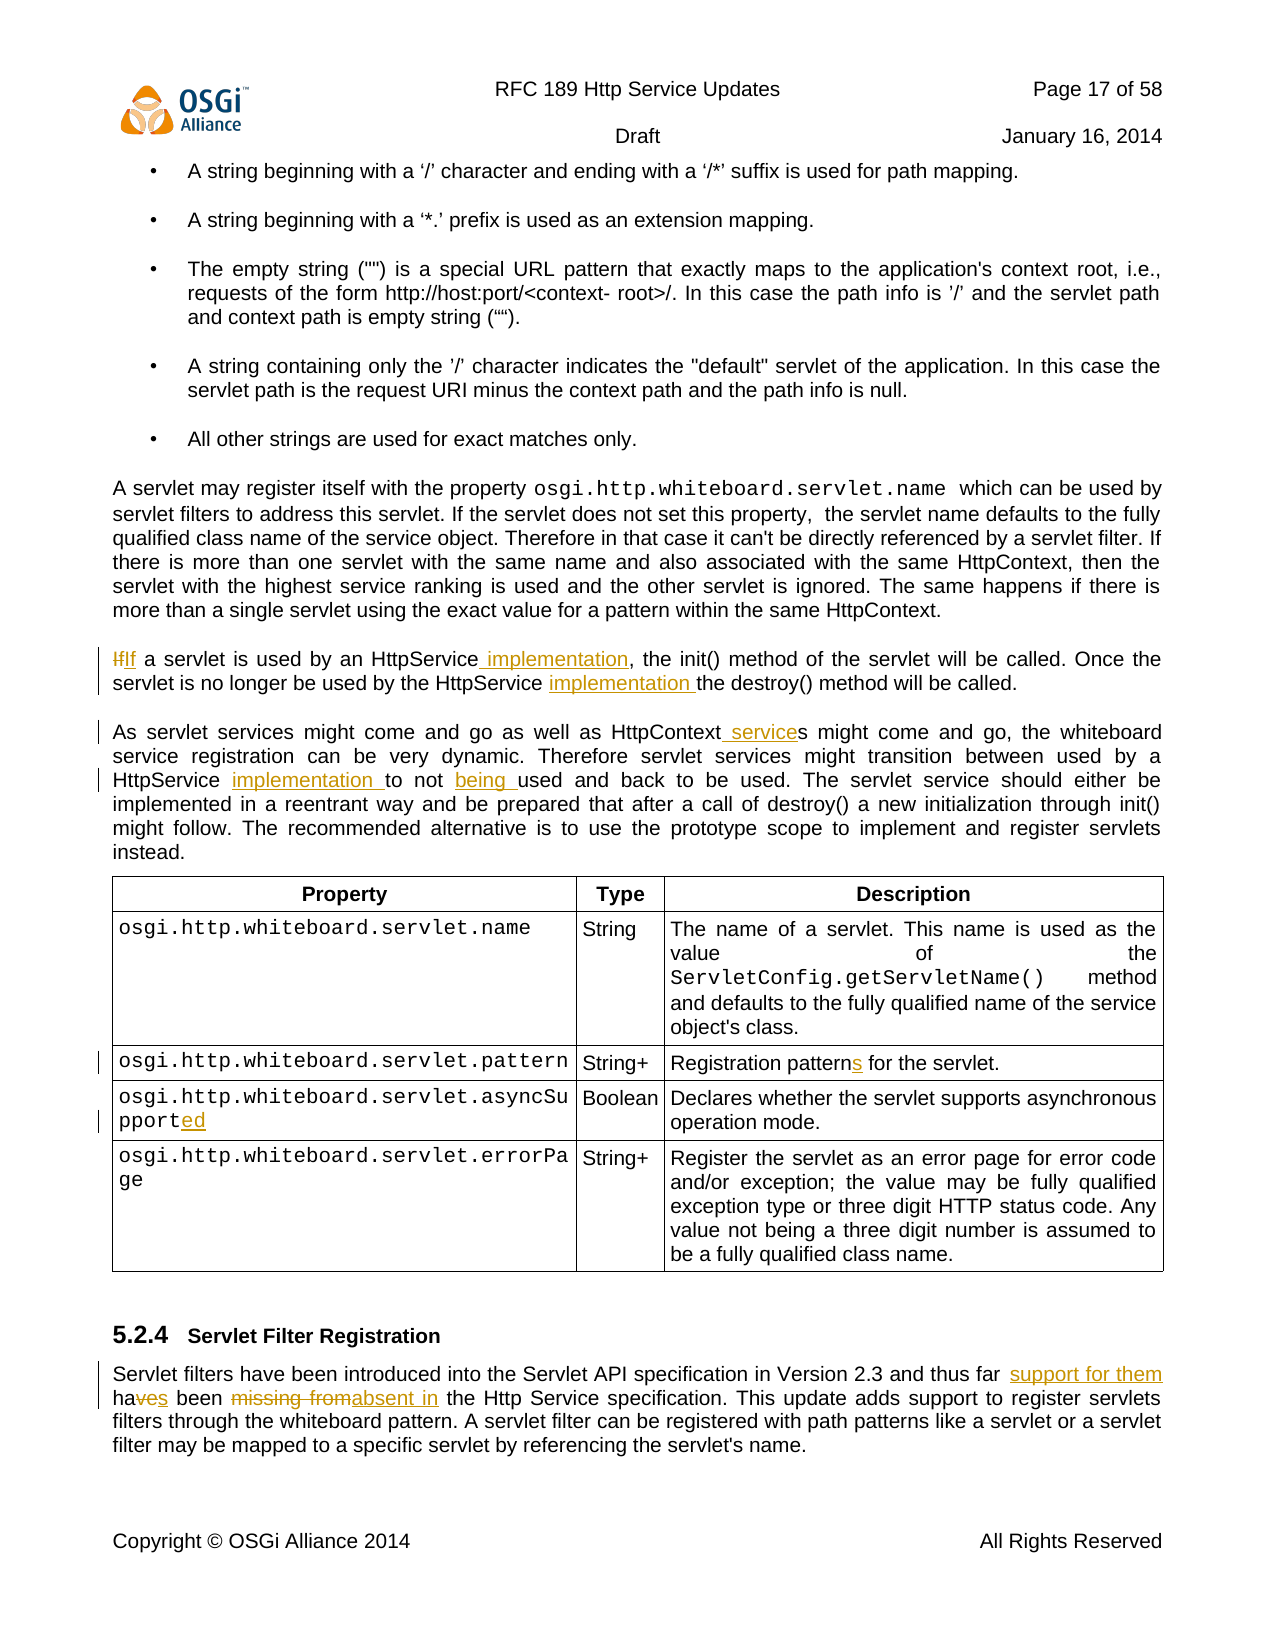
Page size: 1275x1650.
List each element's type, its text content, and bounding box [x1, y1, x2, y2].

text A servlet may register itself with the property osgi.http.whiteboard.servlet.name which can be used by servlet filters to address this servlet. If the servlet does not set this property, the servlet name defaults to the fully qualified class name of the service object. Therefore in that case it can't be directly referenced by a servlet filter. If there is more than one servlet with the same name and also associated with the same HttpContext, then the servlet with the highest service ranking is used and the other servlet is ignored. The same happens if there is more than a single servlet using the exact value for a pattern within the same HttpContext. [112, 476, 1162, 622]
list All other strings are used for exact matches only. [150, 427, 1162, 451]
table_cell Boolean [577, 1081, 664, 1140]
table_cell Register the servlet as an error page for error code and/or exception; the value may be fully qualified exception type or three digit HTTP status code. Any value not being a three digit number is assumed to be a fully qualified class name. [665, 1141, 1163, 1271]
table_header Property [113, 877, 576, 911]
text Servlet filters have been introduced into the Servlet API specification in Version 2.3 and thus far support for them has been absent in the Http Service specification. This update adds support to register servlets filters through the whiteboard pattern. A servlet filter can be registered with path patterns like a servlet or a servlet filter may be mapped to a specific servlet by referencing the servlet's name. [112, 1361, 1162, 1457]
text As servlet services might come and go as well as HttpContext services might come and go, the whiteboard service registration can be very dynamic. Therefore servlet services might transition between used by a HttpService implementation to not being used and back to be used. The servlet service should either be implemented in a reentrant way and be prepared that after a call of destroy() a new initialization through init() might follow. The recommended alternative is to use the prototype scope to implement and register servlets instead. [112, 720, 1162, 863]
subtitle Servlet Filter Registration [112, 1320, 1162, 1349]
table_cell String+ [577, 1141, 664, 1271]
list A string beginning with a ‘/’ character and ending with a ‘/*’ suffix is used for path mapping. [150, 159, 1162, 183]
text If a servlet is used by an HttpService implementation, the init() method of the servlet will be called. Once the servlet is no longer be used by the HttpService implementation the destroy() method will be called. [112, 647, 1162, 695]
table_header Description [665, 877, 1163, 911]
table_cell osgi.http.whiteboard.servlet.pattern [113, 1046, 576, 1080]
table_cell osgi.http.whiteboard.servlet.asyncSupported [113, 1081, 576, 1140]
table_cell osgi.http.whiteboard.servlet.errorPage [113, 1141, 576, 1271]
table_cell Registration patterns for the servlet. [665, 1046, 1163, 1080]
table_cell String [577, 912, 664, 1045]
list A string beginning with a ‘*.’ prefix is used as an extension mapping. [150, 208, 1162, 232]
table_header Type [577, 877, 664, 911]
picture [113, 78, 257, 142]
table_cell osgi.http.whiteboard.servlet.name [113, 912, 576, 1045]
list A string containing only the ’/’ character indicates the "default" servlet of the application. In this case the servlet path is the request URI minus the context path and the path info is null. [150, 354, 1162, 402]
list The empty string ("") is a special URL pattern that exactly maps to the application's context root, i.e., requests of the form http://host:port/<context- root>/. In this case the path info is ’/’ and the servlet path and context path is empty string (““). [150, 257, 1162, 329]
table_cell The name of a servlet. This name is used as the value of the ServletConfig.getServletName() method and defaults to the fully qualified name of the service object's class. [665, 912, 1163, 1045]
table_cell String+ [577, 1046, 664, 1080]
table_cell Declares whether the servlet supports asynchronous operation mode. [665, 1081, 1163, 1140]
